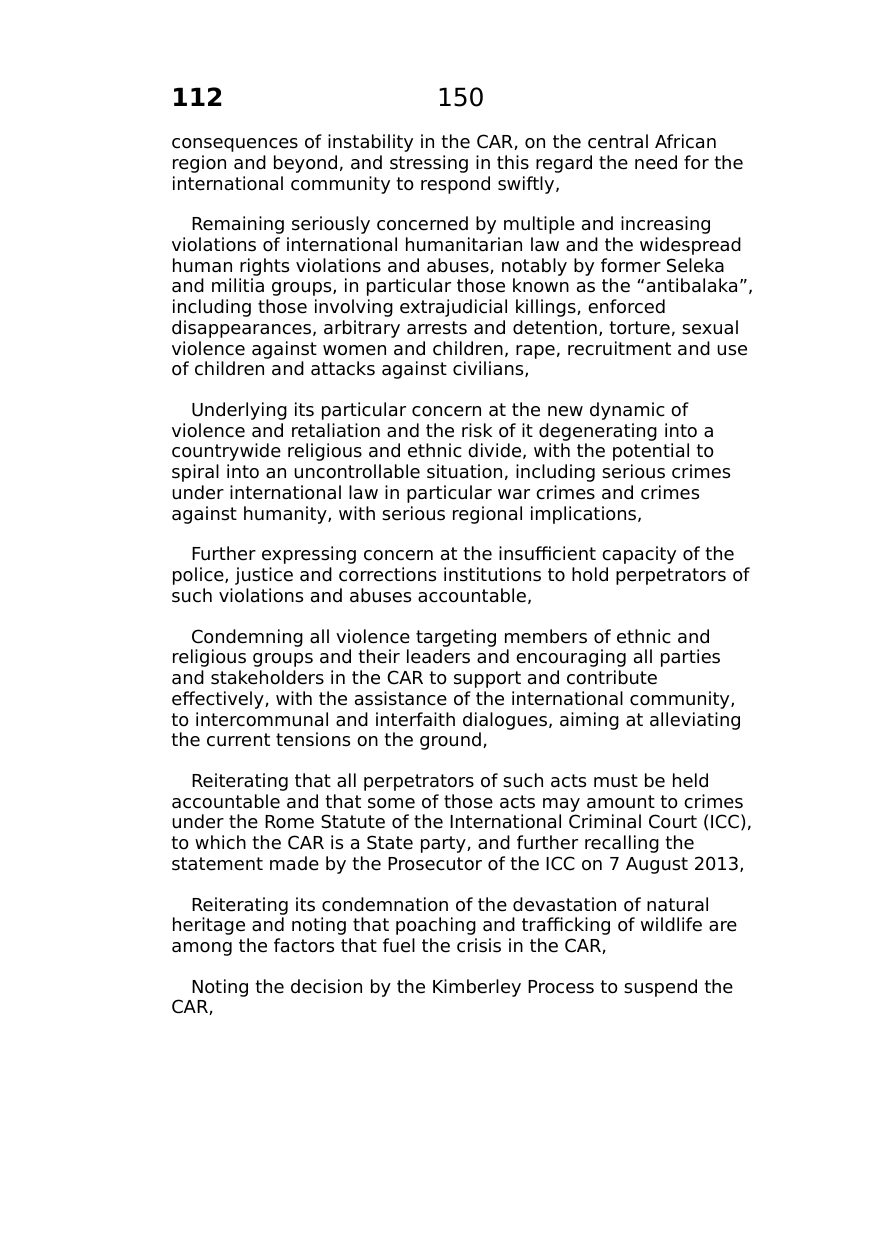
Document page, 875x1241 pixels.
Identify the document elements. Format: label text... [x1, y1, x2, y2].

text Noting the decision by the Kimberley Process to suspend the CAR, [171, 977, 756, 1018]
text Reiterating its condemnation of the devastation of natural heritage and noting that poaching and trafficking of wildlife are among the factors that fuel the crisis in the CAR, [171, 894, 756, 957]
text Reiterating that all perpetrators of such acts must be held accountable and that some of those acts may amount to crimes under the Rome Statute of the International Criminal Court (ICC), to which the CAR is a State party, and further recalling the statement made by the Prosecutor of the ICC on 7 August 2013, [171, 771, 756, 874]
text Condemning all violence targeting members of ethnic and religious groups and their leaders and encouraging all parties and stakeholders in the CAR to support and contribute effectively, with the assistance of the international community, to intercommunal and interfaith dialogues, aiming at alleviating the current tensions on the ground, [171, 626, 756, 751]
text Further expressing concern at the insufficient capacity of the police, justice and corrections institutions to hold perpetrators of such violations and abuses accountable, [171, 544, 756, 606]
text Remaining seriously concerned by multiple and increasing violations of international humanitarian law and the widespread human rights violations and abuses, notably by former Seleka and militia groups, in particular those known as the “antibalaka”, including those involving extrajudicial killings, enforced disappearances, arbitrary arrests and detention, torture, sexual violence against women and children, rape, recruitment and use of children and attacks against civilians, [171, 214, 756, 380]
text Underlying its particular concern at the new dynamic of violence and retaliation and the risk of it degenerating into a countrywide religious and ethnic divide, with the potential to spiral into an uncontrollable situation, including serious crimes under international law in particular war crimes and crimes against humanity, with serious regional implications, [171, 400, 756, 524]
text consequences of instability in the CAR, on the central African region and beyond, and stressing in this regard the need for the international community to respond swiftly, [171, 132, 756, 194]
